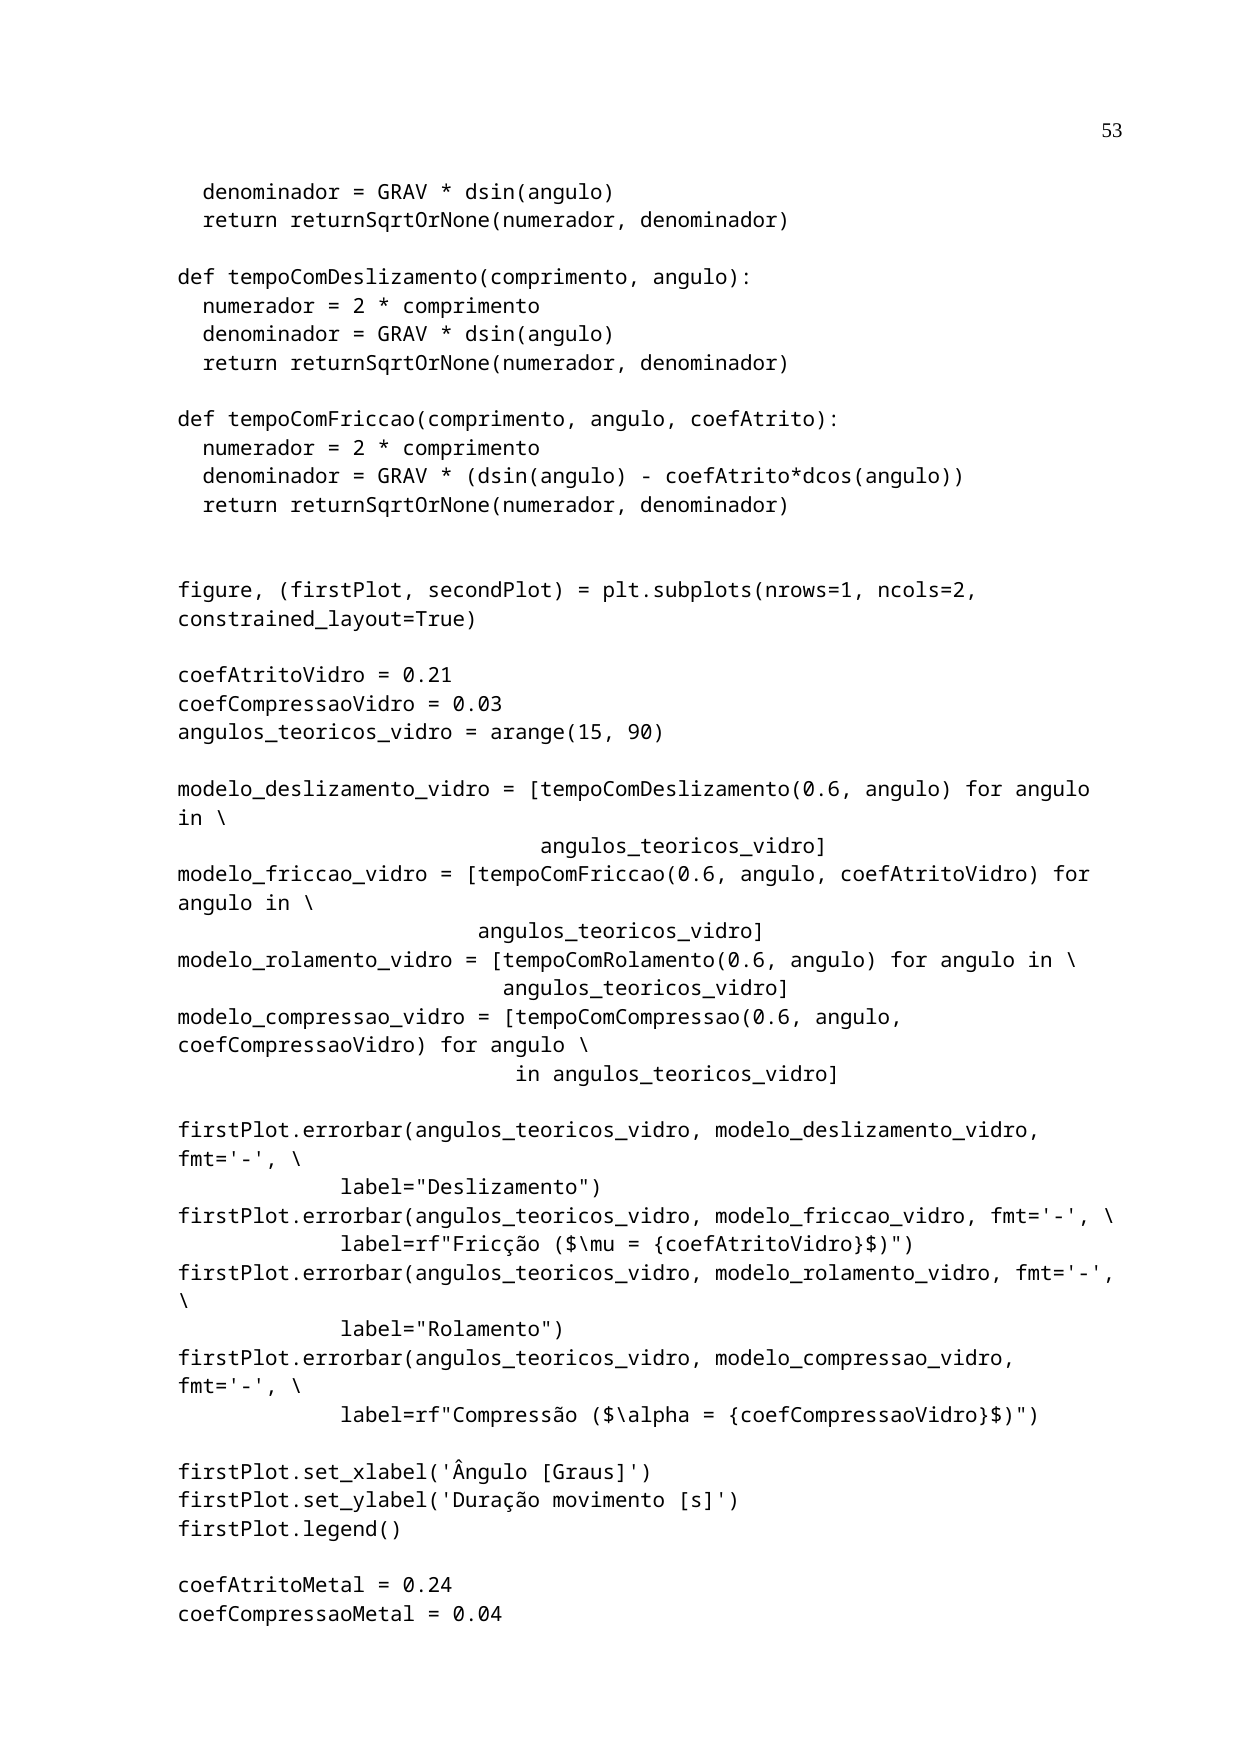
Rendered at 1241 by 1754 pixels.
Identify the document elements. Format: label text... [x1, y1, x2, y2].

text denominador = GRAV * (dsin(angulo) - coefAtrito*dcos(angulo)) [177, 461, 1122, 490]
text label=rf"Compressão ($\alpha = {coefCompressaoVidro}$)") [177, 1400, 1122, 1428]
text angulos_teoricos_vidro = arange(15, 90) [177, 717, 1122, 746]
text denominador = GRAV * dsin(angulo) [177, 177, 1122, 206]
text angulos_teoricos_vidro] [177, 831, 1122, 859]
text denominador = GRAV * dsin(angulo) [177, 319, 1122, 348]
text firstPlot.errorbar(angulos_teoricos_vidro, modelo_deslizamento_vidro, fmt='-', \ [177, 1116, 1122, 1172]
text coefCompressaoMetal = 0.04 [177, 1599, 1122, 1627]
text def tempoComFriccao(comprimento, angulo, coefAtrito): [177, 404, 1122, 433]
text modelo_deslizamento_vidro = [tempoComDeslizamento(0.6, angulo) for angulo in \ [177, 774, 1122, 831]
text firstPlot.errorbar(angulos_teoricos_vidro, modelo_compressao_vidro, fmt='-', \ [177, 1343, 1122, 1400]
text in angulos_teoricos_vidro] [177, 1059, 1122, 1087]
text label=rf"Fricção ($\mu = {coefAtritoVidro}$)") [177, 1229, 1122, 1258]
text return returnSqrtOrNone(numerador, denominador) [177, 490, 1122, 518]
text firstPlot.set_xlabel('Ângulo [Graus]') [177, 1457, 1122, 1485]
text label="Rolamento") [177, 1314, 1122, 1343]
text modelo_rolamento_vidro = [tempoComRolamento(0.6, angulo) for angulo in \ [177, 945, 1122, 973]
text return returnSqrtOrNone(numerador, denominador) [177, 348, 1122, 376]
text angulos_teoricos_vidro] [177, 973, 1122, 1002]
text return returnSqrtOrNone(numerador, denominador) [177, 206, 1122, 234]
text coefAtritoVidro = 0.21 [177, 661, 1122, 689]
text firstPlot.set_ylabel('Duração movimento [s]') [177, 1485, 1122, 1514]
text numerador = 2 * comprimento [177, 291, 1122, 319]
text firstPlot.errorbar(angulos_teoricos_vidro, modelo_friccao_vidro, fmt='-', \ [177, 1201, 1122, 1229]
text modelo_compressao_vidro = [tempoComCompressao(0.6, angulo, coefCompressaoVidro) for angulo \ [177, 1002, 1122, 1059]
text coefAtritoMetal = 0.24 [177, 1571, 1122, 1599]
text modelo_friccao_vidro = [tempoComFriccao(0.6, angulo, coefAtritoVidro) for angulo in \ [177, 859, 1122, 916]
text angulos_teoricos_vidro] [177, 916, 1122, 945]
text def tempoComDeslizamento(comprimento, angulo): [177, 262, 1122, 291]
text firstPlot.errorbar(angulos_teoricos_vidro, modelo_rolamento_vidro, fmt='-', \ [177, 1258, 1122, 1314]
text firstPlot.legend() [177, 1514, 1122, 1542]
text coefCompressaoVidro = 0.03 [177, 689, 1122, 717]
text figure, (firstPlot, secondPlot) = plt.subplots(nrows=1, ncols=2, constrained_layout=True) [177, 575, 1122, 632]
text numerador = 2 * comprimento [177, 433, 1122, 461]
text label="Deslizamento") [177, 1172, 1122, 1201]
